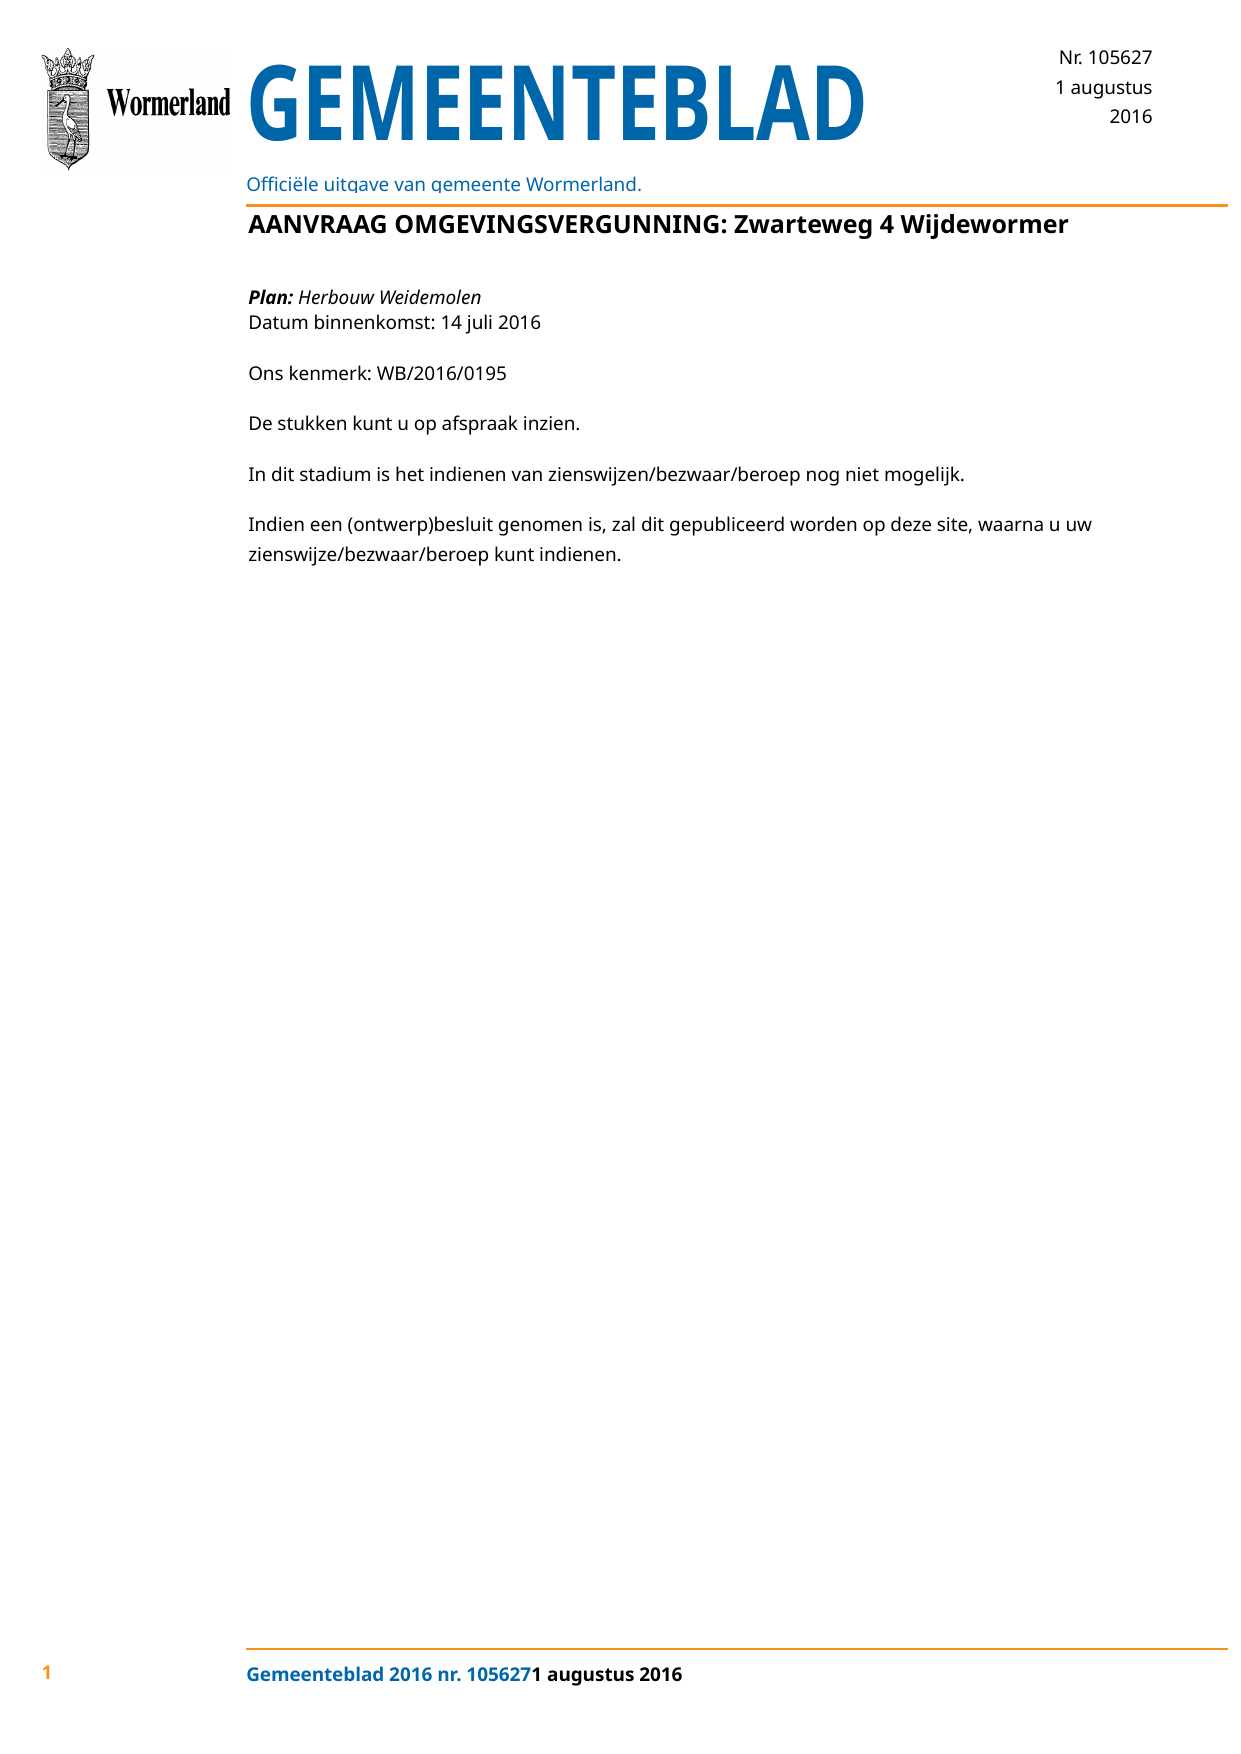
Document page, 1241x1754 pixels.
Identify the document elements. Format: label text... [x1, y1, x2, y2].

text Plan: Herbouw Weidemolen [248, 284, 1152, 309]
picture [41, 47, 231, 172]
text Ons kenmerk: WB/2016/0195 [248, 360, 1152, 386]
text In dit stadium is het indienen van zienswijzen/bezwaar/beroep nog niet mogelijk. [248, 461, 1152, 487]
text AANVRAAG OMGEVINGSVERGUNNING: Zwarteweg 4 Wijdewormer [248, 207, 1152, 241]
text Indien een (ontwerp)besluit genomen is, zal dit gepubliceerd worden op deze site, waarna u uw zienswijze/bezwaar/beroep kunt indienen. [248, 511, 1152, 567]
text Datum binnenkomst: 14 juli 2016 [248, 309, 1152, 335]
text De stukken kunt u op afspraak inzien. [248, 410, 1152, 436]
